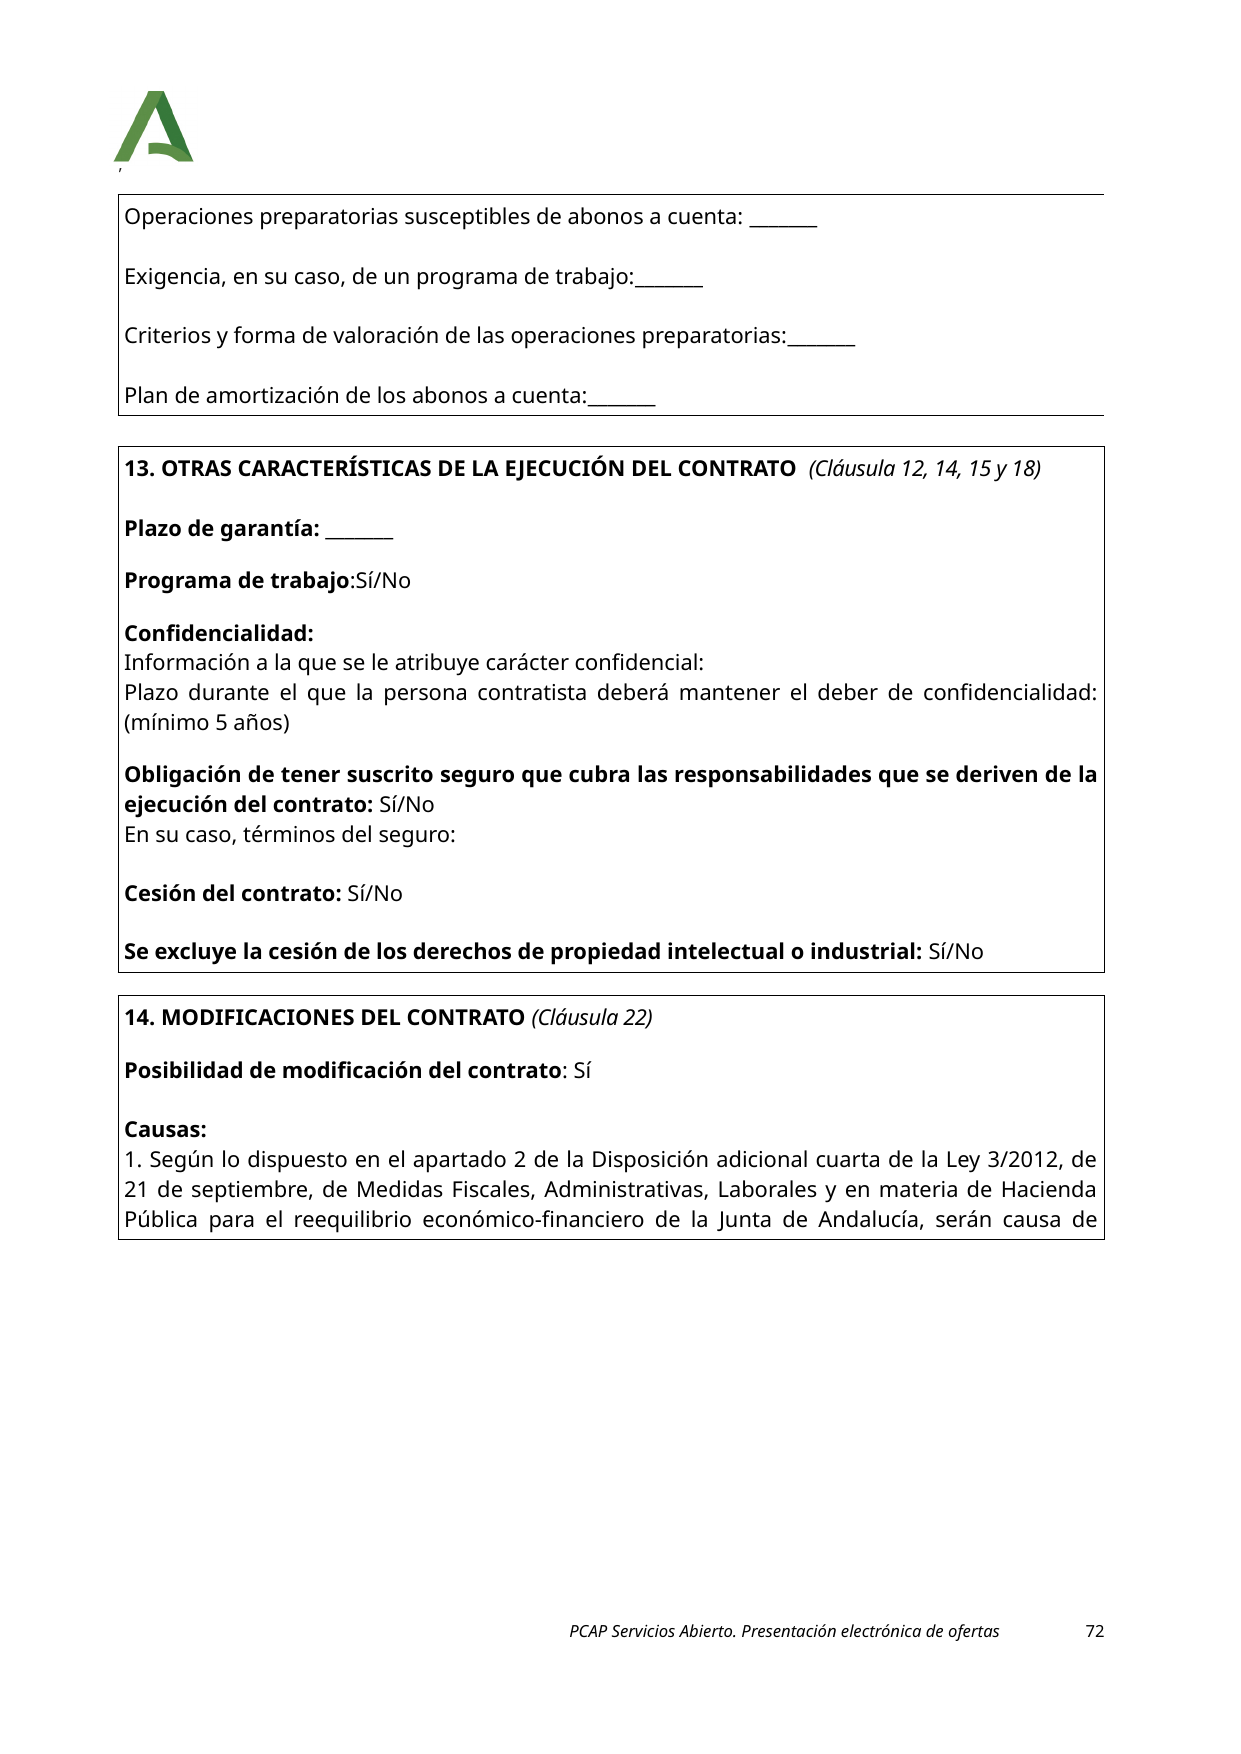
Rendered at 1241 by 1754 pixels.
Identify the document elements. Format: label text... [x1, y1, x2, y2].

picture [109, 86, 198, 166]
table_header Operaciones preparatorias susceptibles de abonos a cuenta: _______ Exigencia, en su caso, de un programa de trabajo:_______ Criterios y forma de valoración de las operaciones preparatorias:_______ Plan de amortización de los abonos a cuenta:_______ [119, 195, 1104, 415]
table_header 14. MODIFICACIONES DEL CONTRATO (Cláusula 22) Posibilidad de modificación del contrato: Sí Causas: 1. Según lo dispuesto en el apartado 2 de la Disposición adicional cuarta de la Ley 3/2012, de 21 de septiembre, de Medidas Fiscales, Administrativas, Laborales y en materia de Hacienda Pública para el reequilibrio económico-financiero de la Junta de Andalucía, serán causa de [119, 996, 1104, 1239]
table_header 13. OTRAS CARACTERÍSTICAS DE LA EJECUCIÓN DEL CONTRATO (Cláusula 12, 14, 15 y 18) Plazo de garantía: _______ Programa de trabajo:Sí/No Confidencialidad: Información a la que se le atribuye carácter confidencial: Plazo durante el que la persona contratista deberá mantener el deber de confidencialidad: (mínimo 5 años) Obligación de tener suscrito seguro que cubra las responsabilidades que se deriven de la ejecución del contrato: Sí/No En su caso, términos del seguro: Cesión del contrato: Sí/No Se excluye la cesión de los derechos de propiedad intelectual o industrial: Sí/No [119, 447, 1104, 972]
